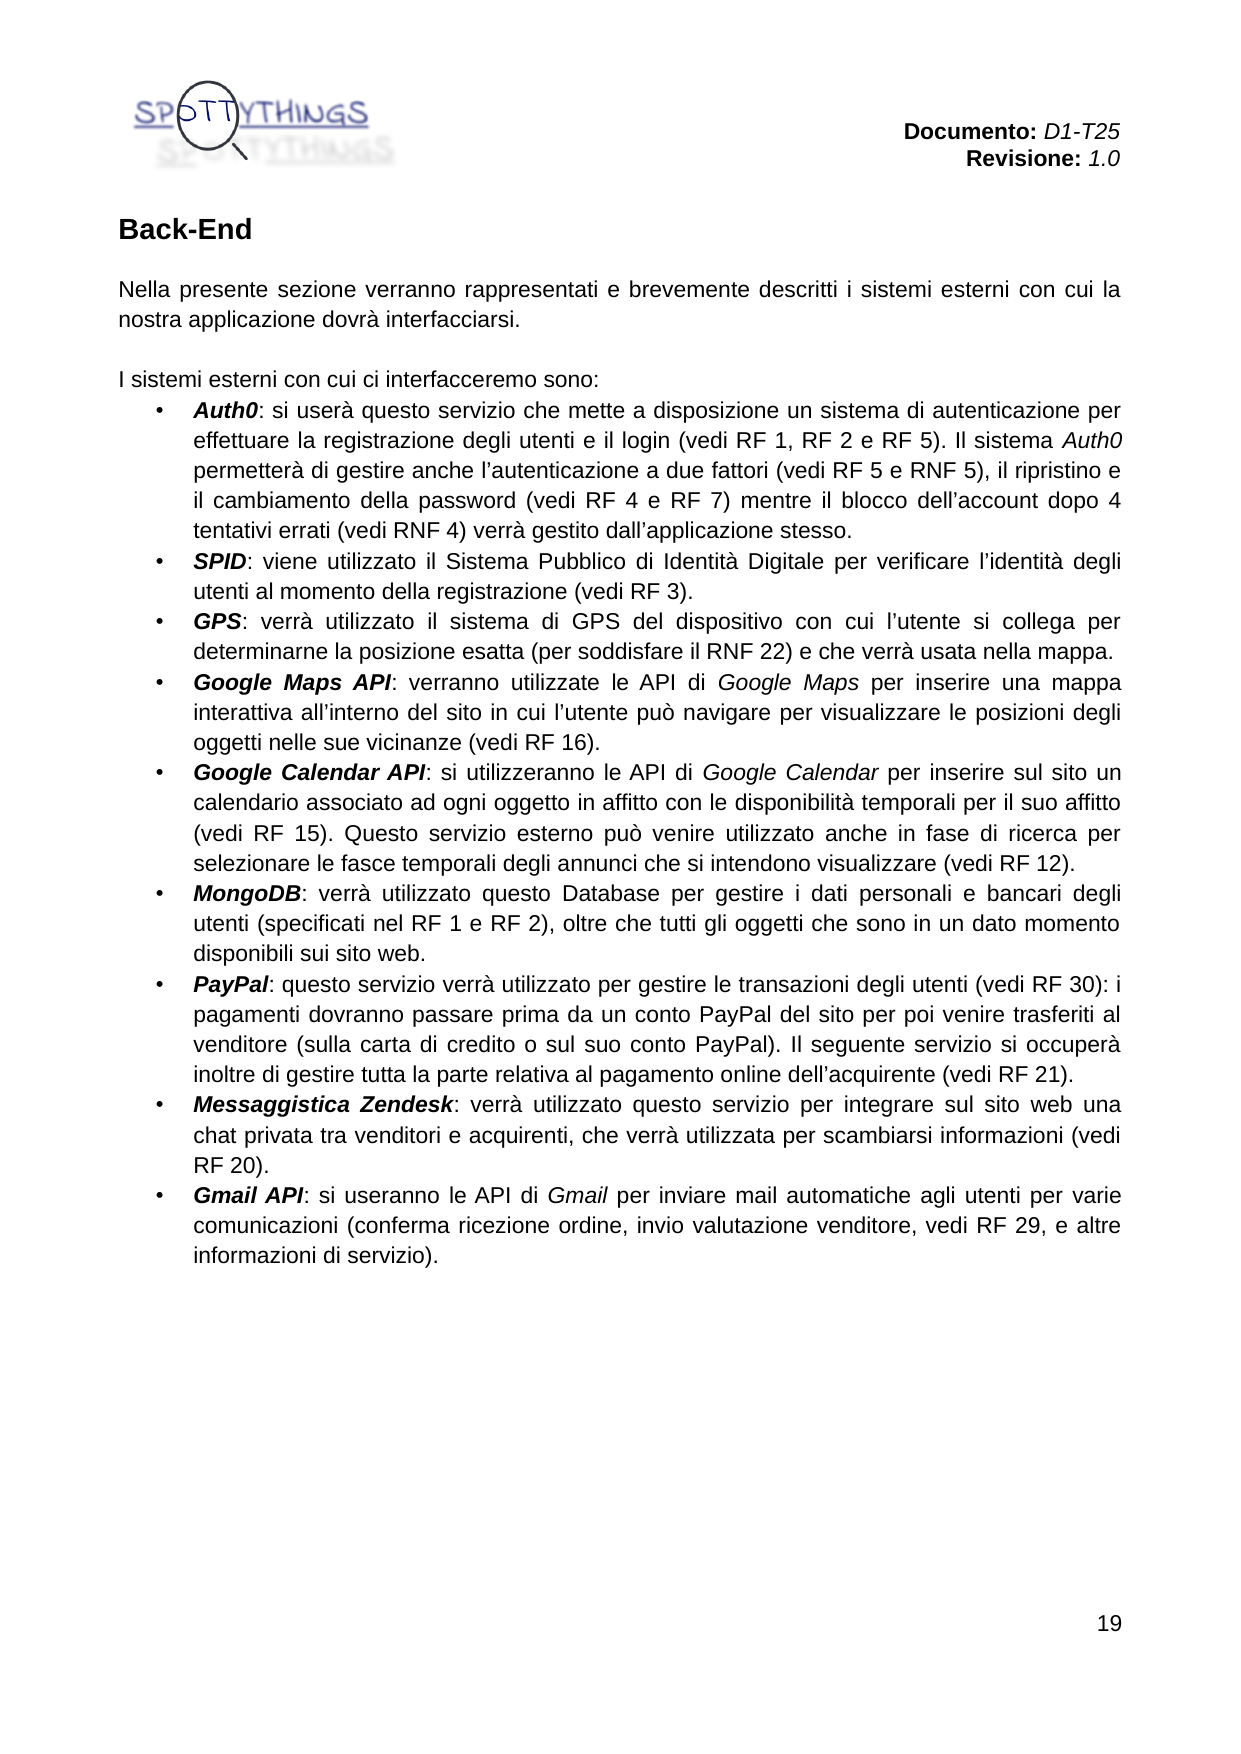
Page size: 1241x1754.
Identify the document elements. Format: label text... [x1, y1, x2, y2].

list PayPal: questo servizio verrà utilizzato per gestire le transazioni degli utenti (vedi RF 30): i pagamenti dovranno passare prima da un conto PayPal del sito per poi venire trasferiti al venditore (sulla carta di credito o sul suo conto PayPal). Il seguente servizio si occuperà inoltre di gestire tutta la parte relativa al pagamento online dell’acquirente (vedi RF 21). [156, 971, 1122, 1088]
text I sistemi esterni con cui ci interfacceremo sono: [118, 366, 1122, 393]
subtitle Back-End [118, 212, 1122, 246]
list Google Maps API: verranno utilizzate le API di Google Maps per inserire una mappa interattiva all’interno del sito in cui l’utente può navigare per visualizzare le posizioni degli oggetti nelle sue vicinanze (vedi RF 16). [156, 668, 1122, 755]
list Google Calendar API: si utilizzeranno le API di Google Calendar per inserire sul sito un calendario associato ad ogni oggetto in affitto con le disponibilità temporali per il suo affitto (vedi RF 15). Questo servizio esterno può venire utilizzato anche in fase di ricerca per selezionare le fasce temporali degli annunci che si intendono visualizzare (vedi RF 12). [156, 759, 1122, 876]
list GPS: verrà utilizzato il sistema di GPS del dispositivo con cui l’utente si collega per determinarne la posizione esatta (per soddisfare il RNF 22) e che verrà usata nella mappa. [156, 608, 1122, 665]
list Messaggistica Zendesk: verrà utilizzato questo servizio per integrare sul sito web una chat privata tra venditori e acquirenti, che verrà utilizzata per scambiarsi informazioni (vedi RF 20). [156, 1091, 1122, 1178]
list MongoDB: verrà utilizzato questo Database per gestire i dati personali e bancari degli utenti (specificati nel RF 1 e RF 2), oltre che tutti gli oggetti che sono in un dato momento disponibili sui sito web. [156, 880, 1122, 967]
picture [123, 73, 399, 187]
text Nella presente sezione verranno rappresentati e brevemente descritti i sistemi esterni con cui la nostra applicazione dovrà interfacciarsi. [118, 276, 1122, 332]
list Auth0: si userà questo servizio che mette a disposizione un sistema di autenticazione per effettuare la registrazione degli utenti e il login (vedi RF 1, RF 2 e RF 5). Il sistema Auth0 permetterà di gestire anche l’autenticazione a due fattori (vedi RF 5 e RNF 5), il ripristino e il cambiamento della password (vedi RF 4 e RF 7) mentre il blocco dell’account dopo 4 tentativi errati (vedi RNF 4) verrà gestito dall’applicazione stesso. [156, 397, 1122, 544]
list SPID: viene utilizzato il Sistema Pubblico di Identità Digitale per verificare l’identità degli utenti al momento della registrazione (vedi RF 3). [156, 548, 1122, 604]
list Gmail API: si useranno le API di Gmail per inviare mail automatiche agli utenti per varie comunicazioni (conferma ricezione ordine, invio valutazione venditore, vedi RF 29, e altre informazioni di servizio). [156, 1182, 1122, 1269]
